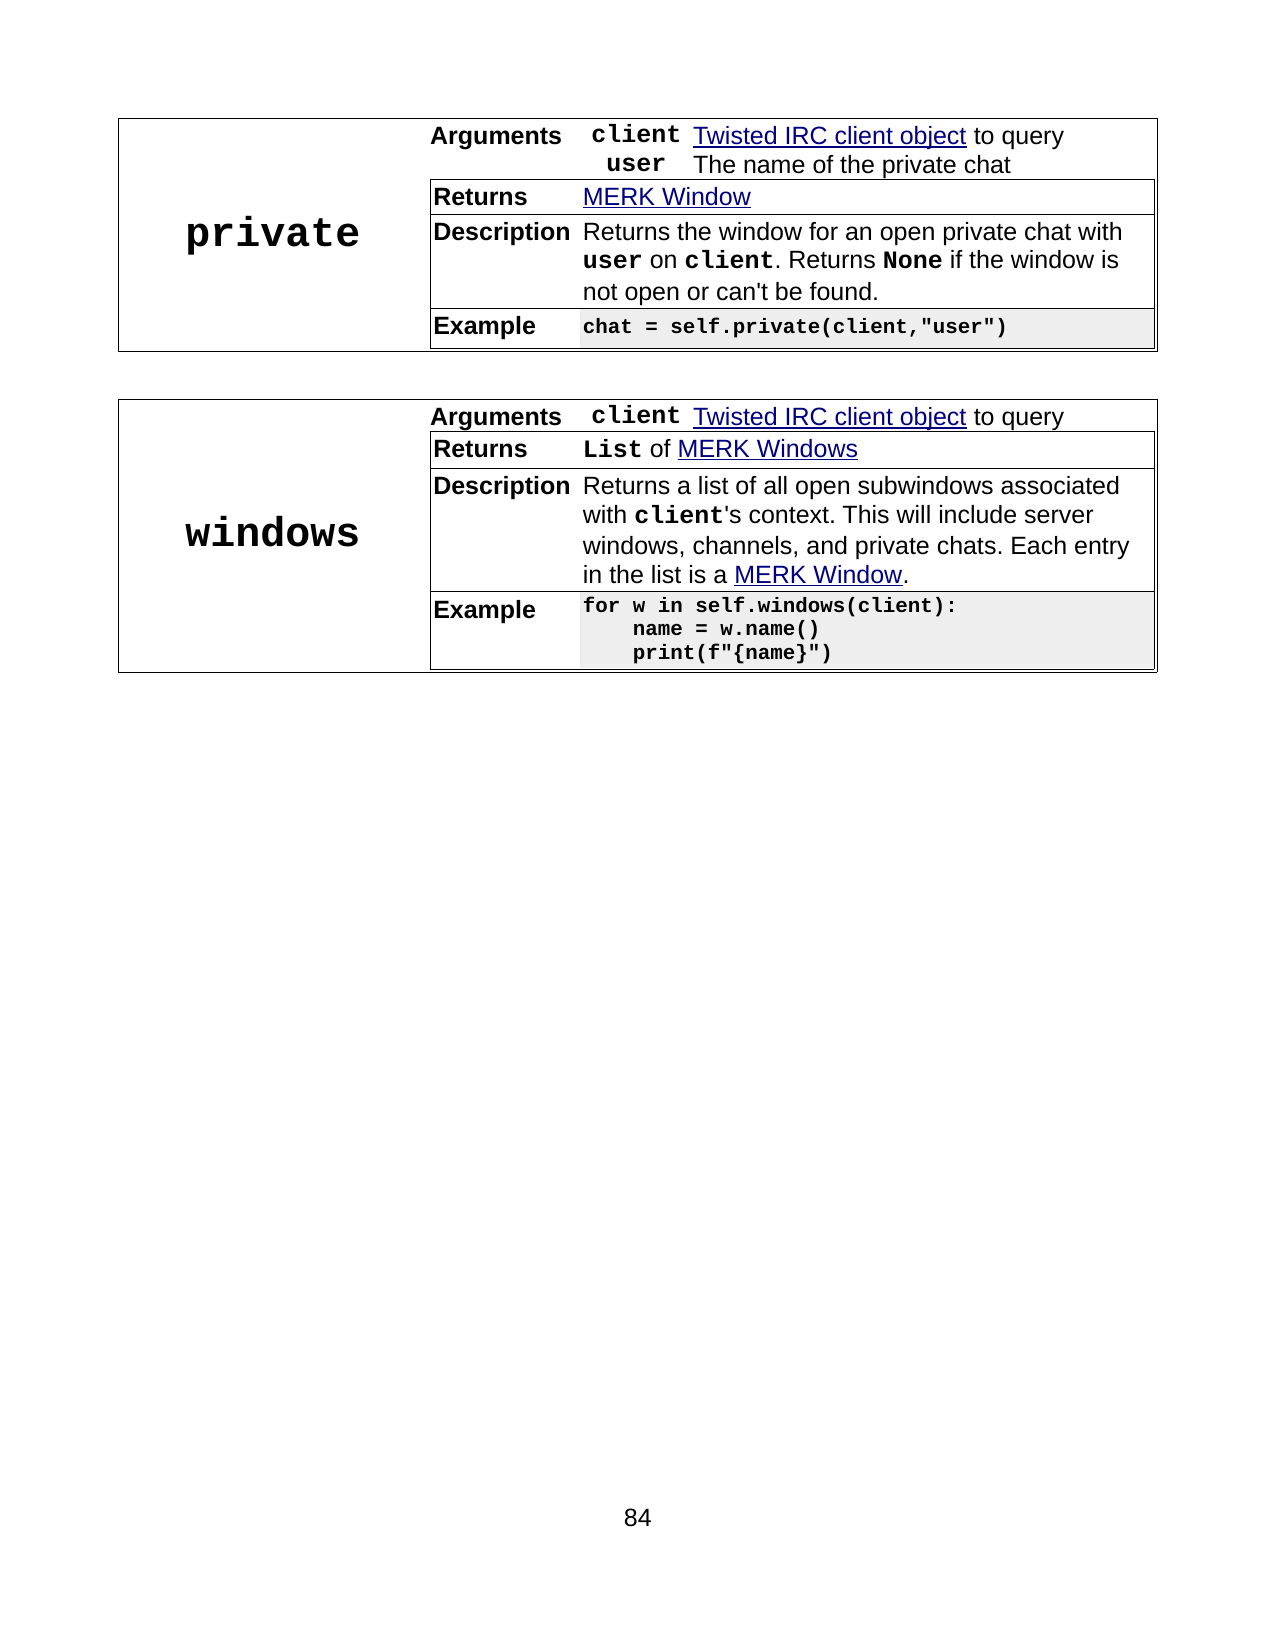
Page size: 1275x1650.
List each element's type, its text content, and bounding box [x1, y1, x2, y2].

table_header private [119, 119, 427, 351]
table_cell user [580, 150, 693, 179]
table_cell Returns the window for an open private chat with user on client. Returns None if the window is not open or can't be found. [580, 215, 1154, 308]
table_cell Example [431, 309, 579, 348]
table_cell chat = self.private(client,"user") [580, 309, 1154, 348]
table_header Twisted IRC client object to query [693, 121, 1154, 150]
table_header Twisted IRC client object to query [693, 402, 1154, 431]
table_header [427, 119, 1157, 351]
table_cell Returns [431, 180, 579, 214]
table_header client [580, 402, 693, 431]
table_header Arguments [430, 402, 579, 431]
table_cell MERK Window [580, 180, 1154, 214]
table_header Arguments [430, 121, 579, 150]
table_cell List of MERK Windows [580, 432, 1154, 468]
table_cell Returns a list of all open subwindows associated with client's context. This will include server windows, channels, and private chats. Each entry in the list is a MERK Window. [580, 469, 1154, 591]
table_cell Description [431, 469, 579, 591]
table_header client [580, 121, 693, 150]
table_cell Returns [431, 432, 579, 468]
table_cell [430, 150, 579, 179]
table_cell Description [431, 215, 579, 308]
table_header windows [119, 400, 427, 672]
table_cell for w in self.windows(client): name = w.name() print(f"{name}") [580, 592, 1154, 668]
table_cell Example [431, 592, 579, 668]
table_cell The name of the private chat [693, 150, 1154, 179]
table_header [427, 400, 1157, 672]
